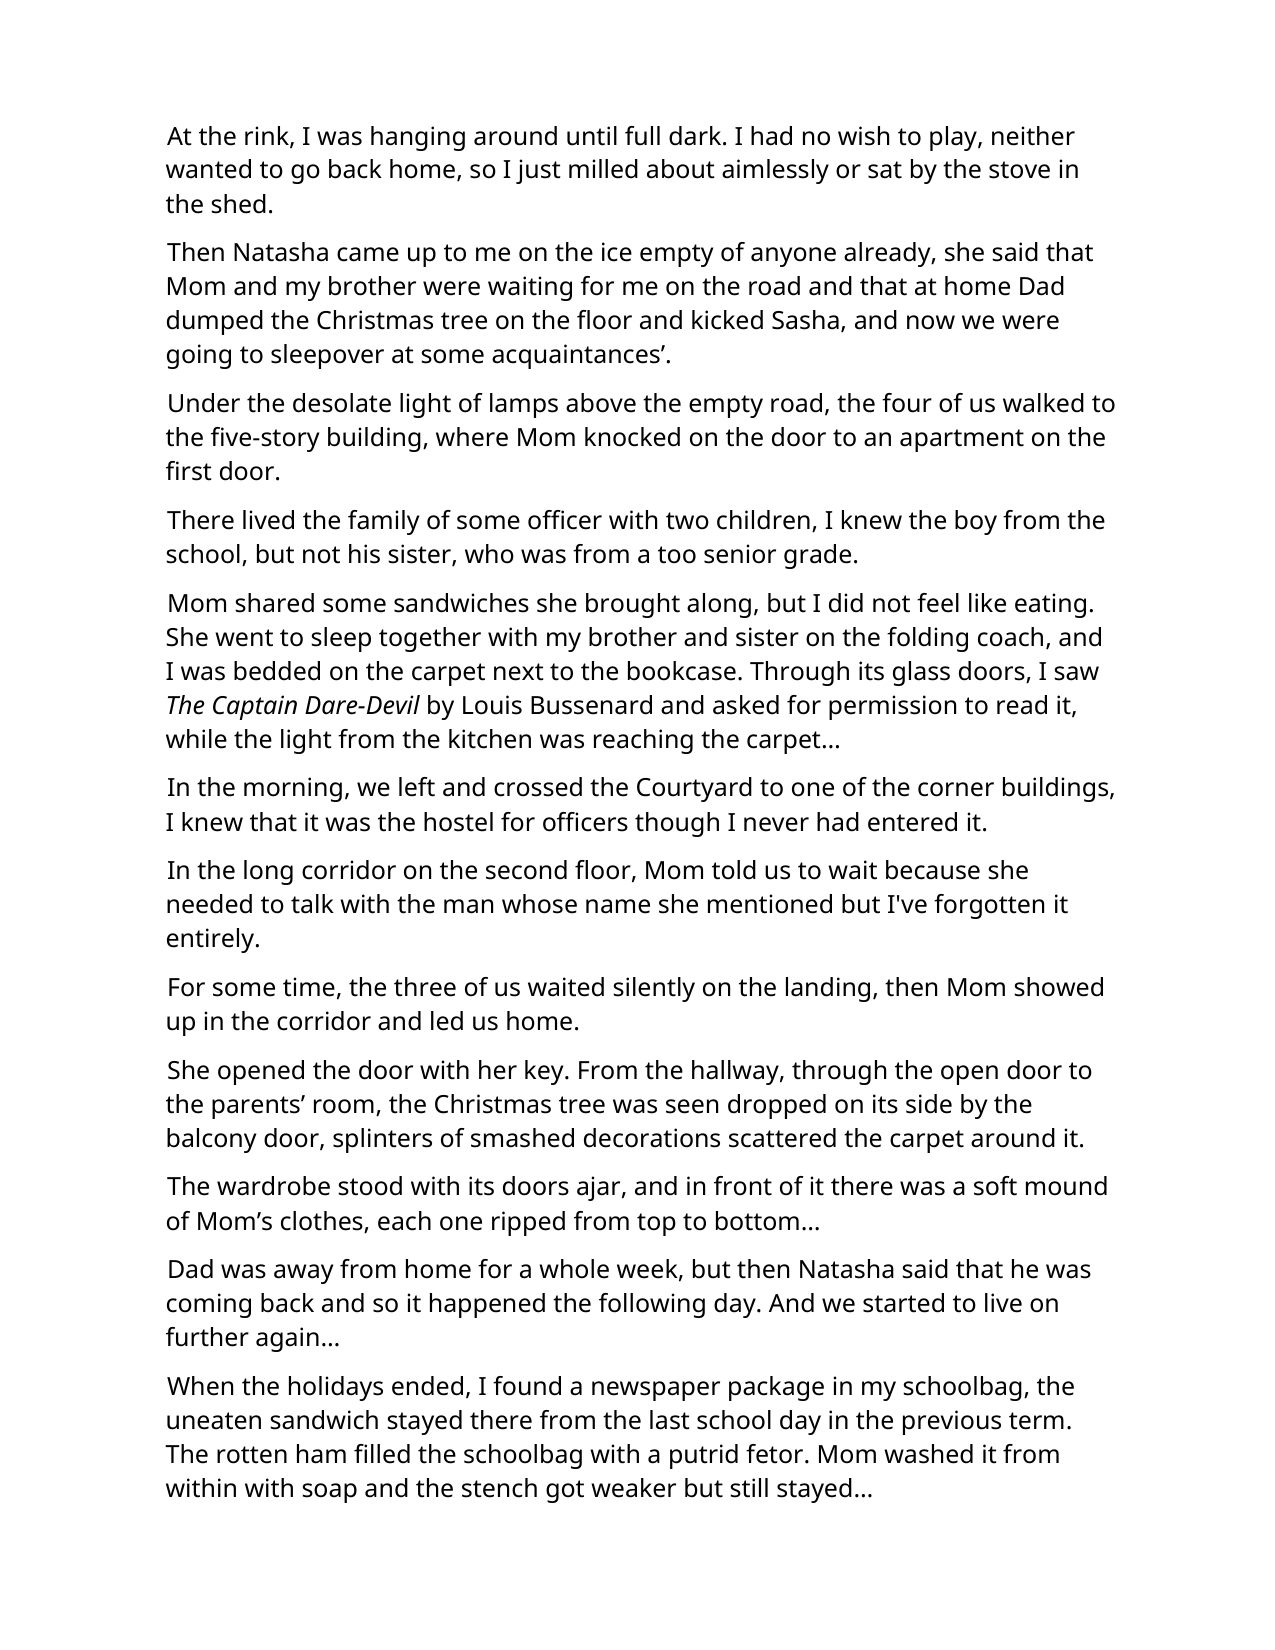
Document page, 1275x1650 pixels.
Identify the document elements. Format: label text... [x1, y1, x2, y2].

text Then Natasha came up to me on the ice empty of anyone already, she said that Mom and my brother were waiting for me on the road and that at home Dad dumped the Christmas tree on the floor and kicked Sasha, and now we were going to sleepover at some acquaintances’. [165, 235, 1118, 371]
text Mom shared some sandwiches she brought along, but I did not feel like eating. She went to sleep together with my brother and sister on the folding coach, and I was bedded on the carpet next to the bookcase. Through its glass doors, I saw The Captain Dare-Devil by Louis Bussenard and asked for permission to read it, while the light from the kitchen was reaching the carpet… [165, 585, 1118, 756]
text Under the desolate light of lamps above the empty road, the four of us walked to the five-story building, where Mom knocked on the door to an apartment on the first door. [165, 386, 1118, 488]
text For some time, the three of us waited silently on the landing, then Mom showed up in the corridor and led us home. [165, 969, 1118, 1038]
text In the morning, we left and crossed the Courtyard to one of the corner buildings, I knew that it was the hostel for officers though I never had entered it. [165, 770, 1118, 838]
text When the holidays ended, I found a newspaper package in my schoolbag, the uneaten sandwich stayed there from the last school day in the previous term. The rotten ham filled the schoolbag with a putrid fetor. Mom washed it from within with soap and the stench got weaker but still stayed… [165, 1368, 1118, 1505]
text The wardrobe stood with its doors ajar, and in front of it there was a soft mound of Mom’s clothes, each one ripped from top to bottom… [165, 1169, 1118, 1237]
text She opened the door with her key. From the hallway, through the open door to the parents’ room, the Christmas tree was seen dropped on its side by the balcony door, splinters of smashed decorations scattered the carpet around it. [165, 1052, 1118, 1154]
text Dad was away from home for a whole week, but then Natasha said that he was coming back and so it happened the following day. And we started to live on further again… [165, 1252, 1118, 1354]
text At the rink, I was hanging around until full dark. I had no wish to play, neither wanted to go back home, so I just milled about aimlessly or sat by the stove in the shed. [165, 118, 1118, 220]
text There lived the family of some officer with two children, I knew the boy from the school, but not his sister, who was from a too senior grade. [165, 502, 1118, 571]
text In the long corridor on the second floor, Mom told us to wait because she needed to talk with the man whose name she mentioned but I've forgotten it entirely. [165, 853, 1118, 955]
